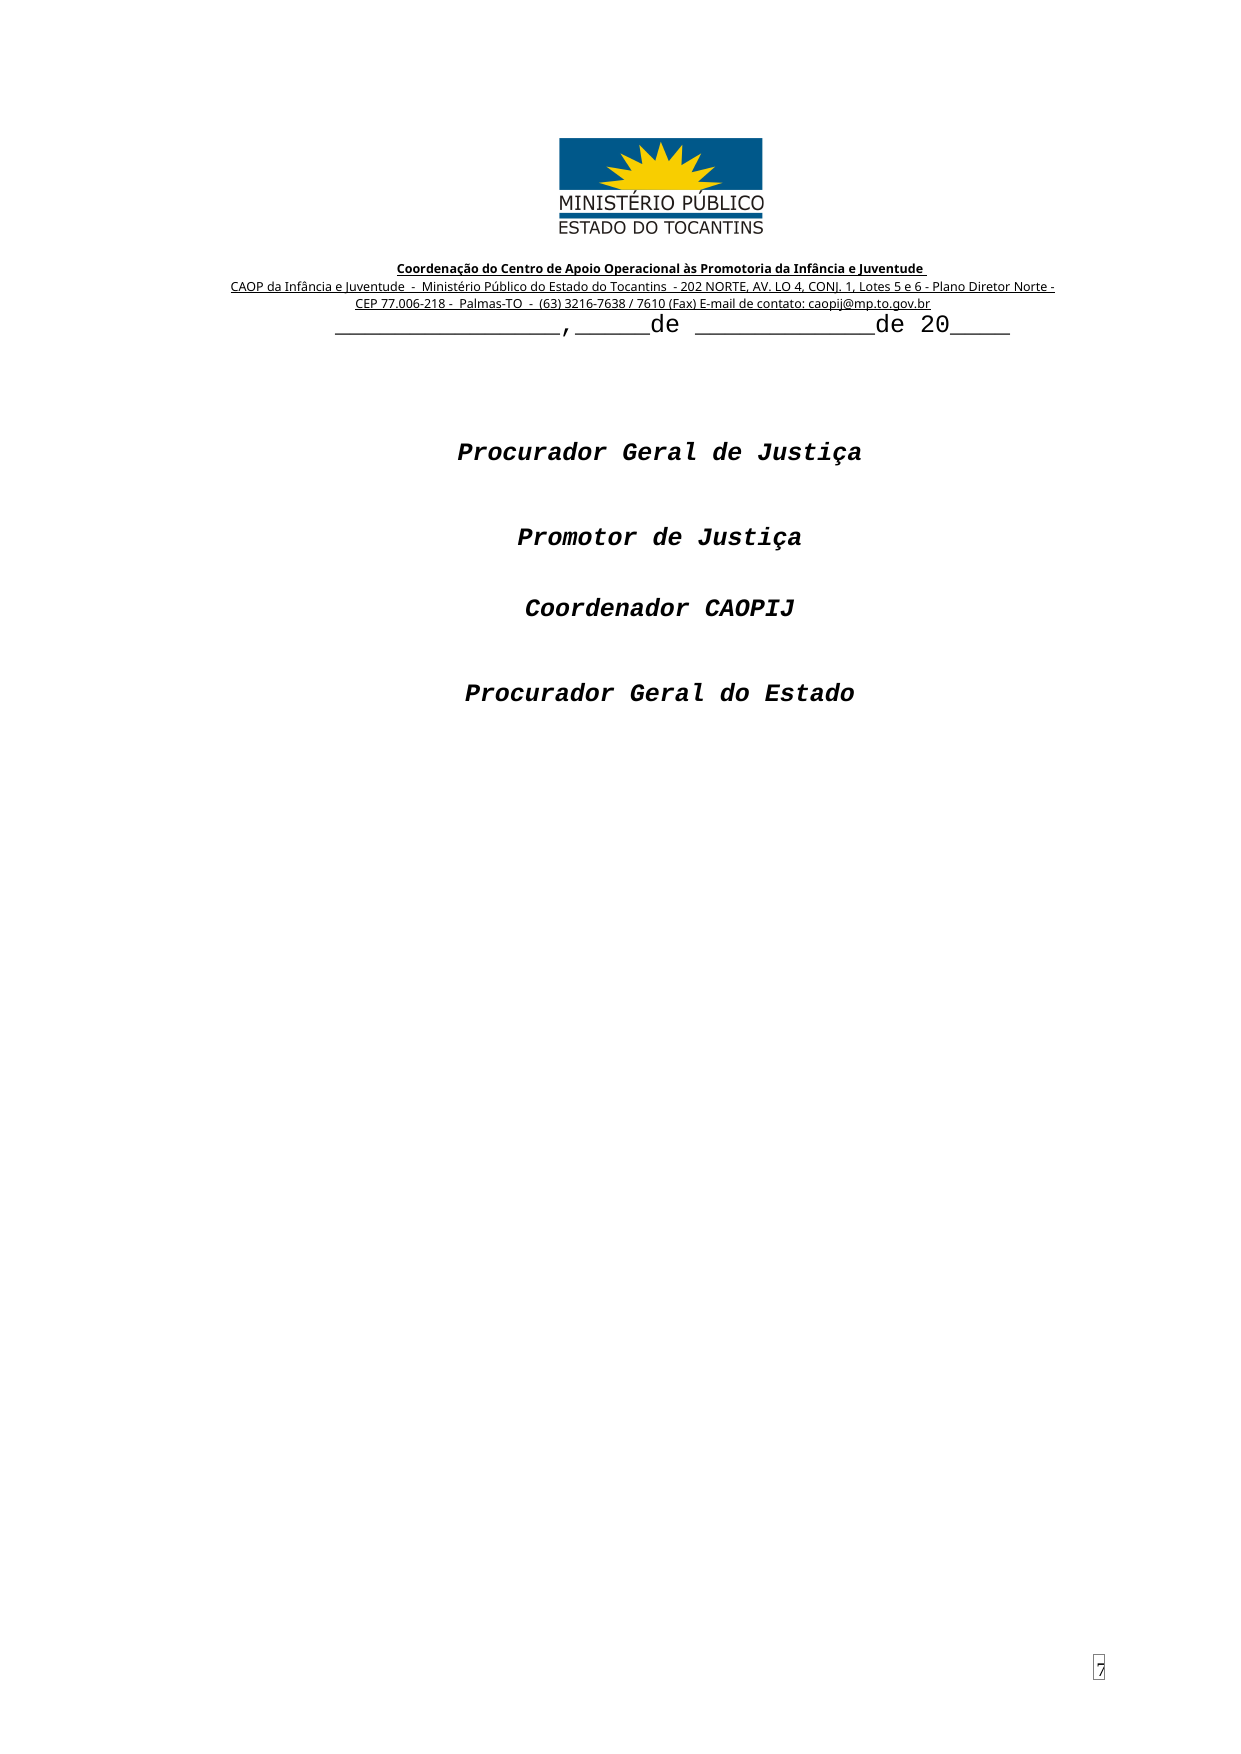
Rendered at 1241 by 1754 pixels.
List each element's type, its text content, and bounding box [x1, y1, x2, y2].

text Procurador Geral do Estado [217, 680, 1104, 708]
text Coordenador CAOPIJ [217, 595, 1104, 623]
text Procurador Geral de Justiça [217, 439, 1104, 468]
text Promotor de Justiça [217, 524, 1104, 553]
text _______________,_____de ____________de 20____ [218, 312, 1104, 340]
picture [559, 138, 764, 234]
